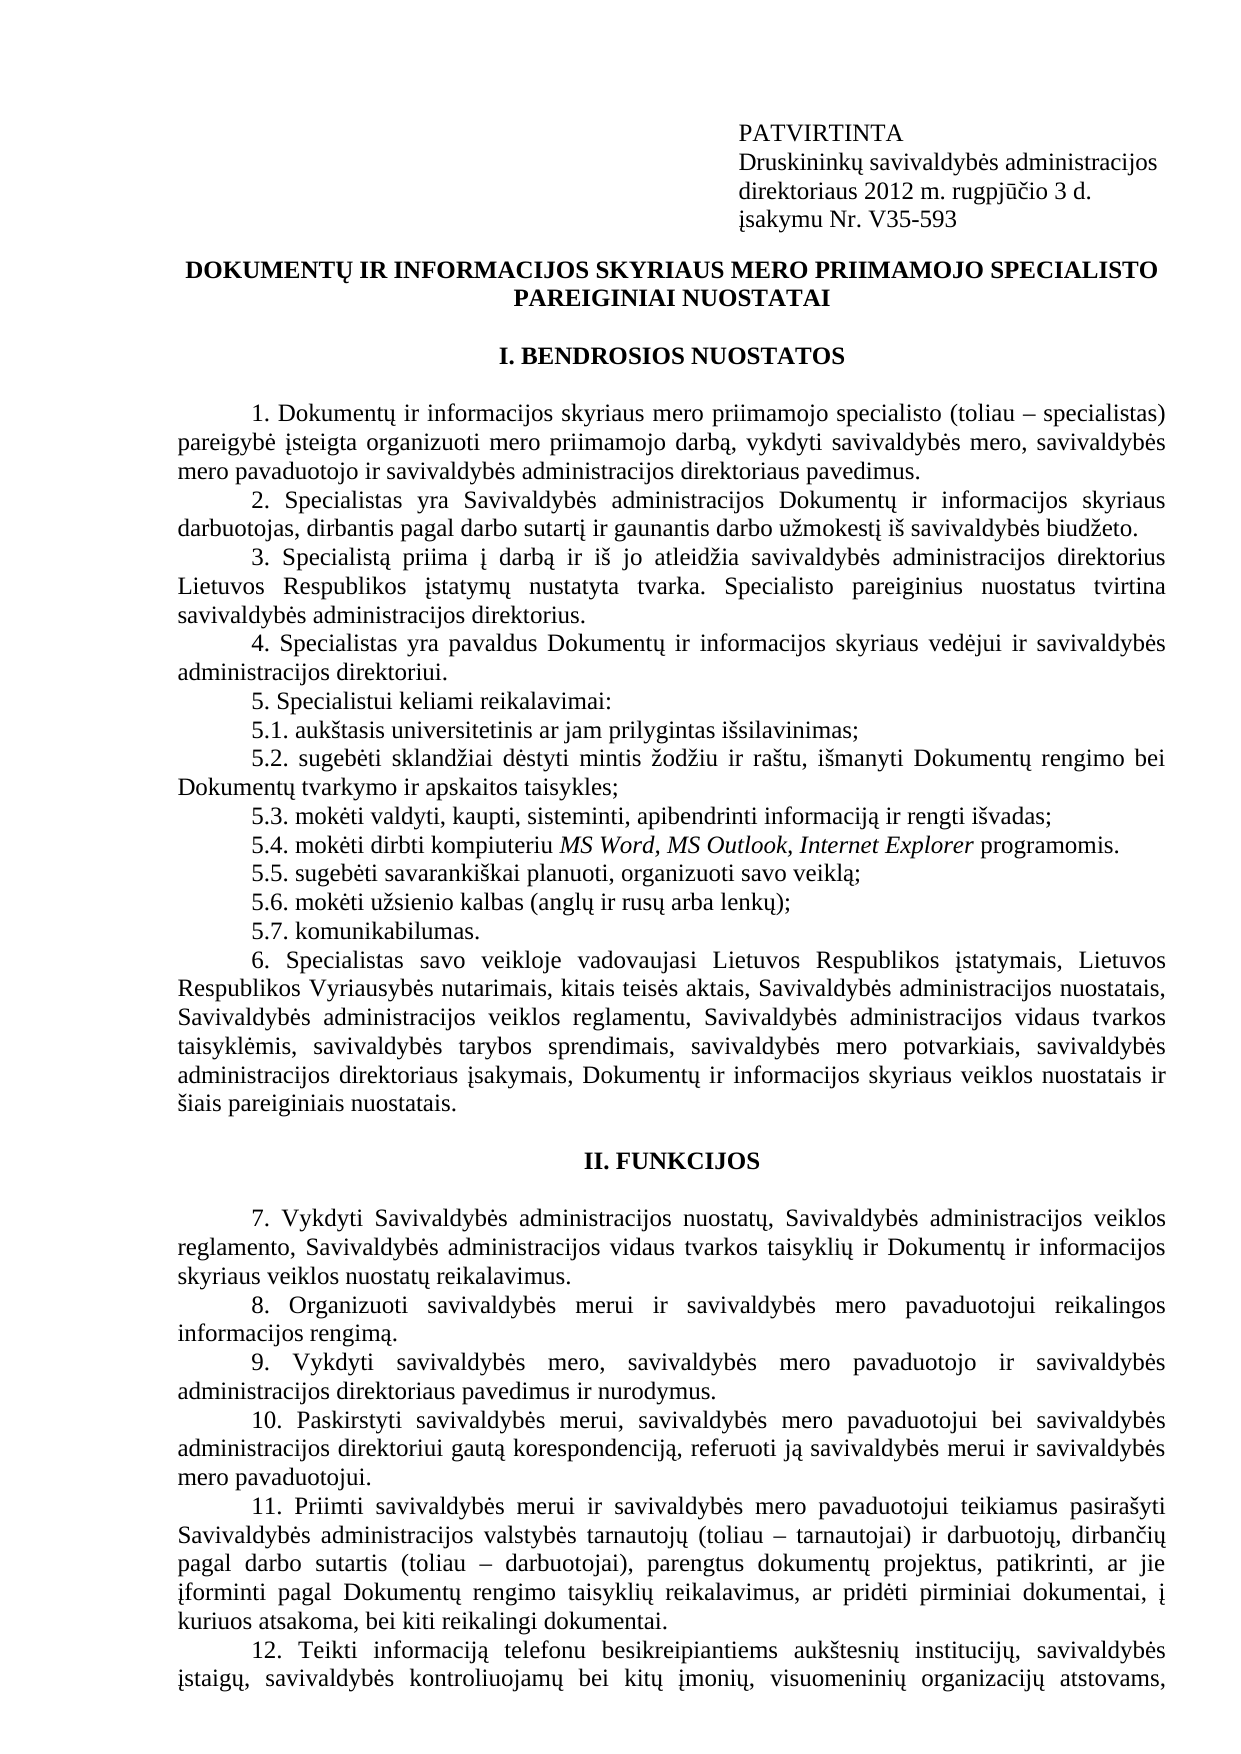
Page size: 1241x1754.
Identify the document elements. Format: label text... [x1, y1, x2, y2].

text 11. Priimti savivaldybės merui ir savivaldybės mero pavaduotojui teikiamus pasirašyti Savivaldybės administracijos valstybės tarnautojų (toliau – tarnautojai) ir darbuotojų, dirbančių pagal darbo sutartis (toliau – darbuotojai), parengtus dokumentų projektus, patikrinti, ar jie įforminti pagal Dokumentų rengimo taisyklių reikalavimus, ar pridėti pirminiai dokumentai, į kuriuos atsakoma, bei kiti reikalingi dokumentai. [177, 1491, 1167, 1635]
text 5.4. mokėti dirbti kompiuteriu MS Word, MS Outlook, Internet Explorer programomis. [177, 830, 1167, 858]
text 9. Vykdyti savivaldybės mero, savivaldybės mero pavaduotojo ir savivaldybės administracijos direktoriaus pavedimus ir nurodymus. [177, 1347, 1167, 1405]
text I. BENDROSIOS NUOSTATOS [177, 341, 1167, 370]
text 7. Vykdyti Savivaldybės administracijos nuostatų, Savivaldybės administracijos veiklos reglamento, Savivaldybės administracijos vidaus tvarkos taisyklių ir Dokumentų ir informacijos skyriaus veiklos nuostatų reikalavimus. [177, 1203, 1167, 1290]
text 2. Specialistas yra Savivaldybės administracijos Dokumentų ir informacijos skyriaus darbuotojas, dirbantis pagal darbo sutartį ir gaunantis darbo užmokestį iš savivaldybės biudžeto. [177, 485, 1167, 542]
text 5.7. komunikabilumas. [177, 916, 1167, 945]
text II. FUNKCIJOS [177, 1146, 1167, 1175]
text 10. Paskirstyti savivaldybės merui, savivaldybės mero pavaduotojui bei savivaldybės administracijos direktoriui gautą korespondenciją, referuoti ją savivaldybės merui ir savivaldybės mero pavaduotojui. [177, 1405, 1167, 1491]
text 3. Specialistą priima į darbą ir iš jo atleidžia savivaldybės administracijos direktorius Lietuvos Respublikos įstatymų nustatyta tvarka. Specialisto pareiginius nuostatus tvirtina savivaldybės administracijos direktorius. [177, 542, 1167, 628]
text 5.3. mokėti valdyti, kaupti, sisteminti, apibendrinti informaciją ir rengti išvadas; [177, 801, 1167, 830]
text 6. Specialistas savo veikloje vadovaujasi Lietuvos Respublikos įstatymais, Lietuvos Respublikos Vyriausybės nutarimais, kitais teisės aktais, Savivaldybės administracijos nuostatais, Savivaldybės administracijos veiklos reglamentu, Savivaldybės administracijos vidaus tvarkos taisyklėmis, savivaldybės tarybos sprendimais, savivaldybės mero potvarkiais, savivaldybės administracijos direktoriaus įsakymais, Dokumentų ir informacijos skyriaus veiklos nuostatais ir šiais pareiginiais nuostatais. [177, 945, 1167, 1117]
text įsakymu Nr. V35-593 [177, 204, 1167, 233]
text 5.6. mokėti užsienio kalbas (anglų ir rusų arba lenkų); [177, 887, 1167, 916]
text 12. Teikti informaciją telefonu besikreipiantiems aukštesnių institucijų, savivaldybės įstaigų, savivaldybės kontroliuojamų bei kitų įmonių, visuomeninių organizacijų atstovams, [177, 1635, 1167, 1692]
text 5.2. sugebėti sklandžiai dėstyti mintis žodžiu ir raštu, išmanyti Dokumentų rengimo bei Dokumentų tvarkymo ir apskaitos taisykles; [177, 743, 1167, 801]
text 1. Dokumentų ir informacijos skyriaus mero priimamojo specialisto (toliau – specialistas) pareigybė įsteigta organizuoti mero priimamojo darbą, vykdyti savivaldybės mero, savivaldybės mero pavaduotojo ir savivaldybės administracijos direktoriaus pavedimus. [177, 398, 1167, 485]
text 5. Specialistui keliami reikalavimai: [177, 686, 1167, 715]
text DOKUMENTŲ IR INFORMACIJOS SKYRIAUS MERO PRIIMAMOJO SPECIALISTO PAREIGINIAI NUOSTATAI [177, 255, 1167, 312]
text direktoriaus 2012 m. rugpjūčio 3 d. [177, 176, 1167, 204]
text 4. Specialistas yra pavaldus Dokumentų ir informacijos skyriaus vedėjui ir savivaldybės administracijos direktoriui. [177, 628, 1167, 686]
text 5.1. aukštasis universitetinis ar jam prilygintas išsilavinimas; [177, 715, 1167, 743]
text 5.5. sugebėti savarankiškai planuoti, organizuoti savo veiklą; [177, 858, 1167, 887]
text PATVIRTINTA [738, 118, 1167, 147]
text 8. Organizuoti savivaldybės merui ir savivaldybės mero pavaduotojui reikalingos informacijos rengimą. [177, 1290, 1167, 1347]
text Druskininkų savivaldybės administracijos [177, 147, 1167, 176]
